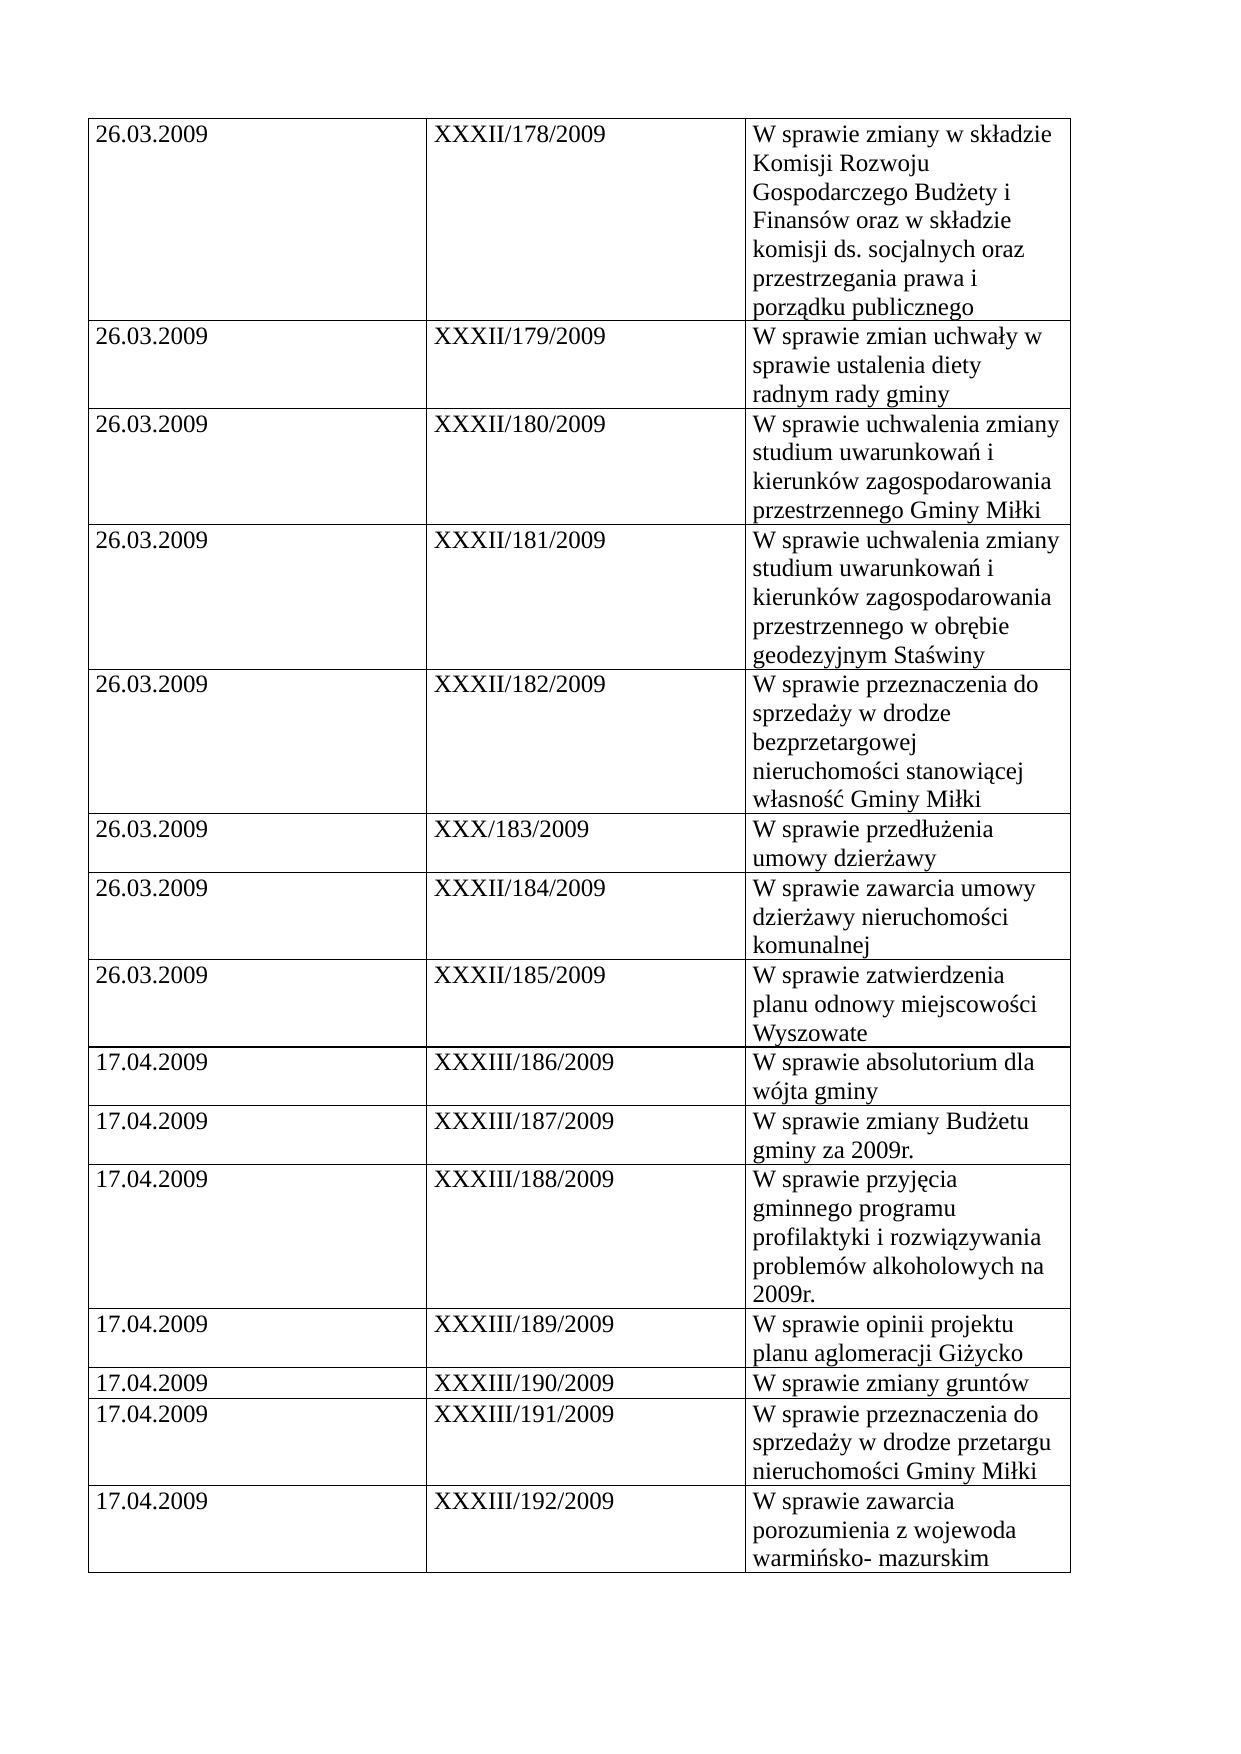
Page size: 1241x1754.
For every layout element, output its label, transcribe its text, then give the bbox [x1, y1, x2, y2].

table_cell XXXII/181/2009 [427, 525, 745, 668]
table_cell XXXII/178/2009 [427, 119, 745, 320]
table_cell 26.03.2009 [89, 525, 426, 668]
table_cell 17.04.2009 [89, 1309, 426, 1367]
table_cell W sprawie zatwierdzenia planu odnowy miejscowości Wyszowate [746, 960, 1070, 1046]
table_cell XXXIII/188/2009 [427, 1165, 745, 1308]
table_cell XXXIII/189/2009 [427, 1309, 745, 1367]
table_cell XXXIII/190/2009 [427, 1368, 745, 1398]
table_cell 26.03.2009 [89, 670, 426, 813]
table_cell W sprawie zmiany w składzie Komisji Rozwoju Gospodarczego Budżety i Finansów oraz w składzie komisji ds. socjalnych oraz przestrzegania prawa i porządku publicznego [746, 119, 1070, 320]
table_cell W sprawie zmiany Budżetu gminy za 2009r. [746, 1106, 1070, 1163]
table_cell 17.04.2009 [89, 1486, 426, 1572]
table_cell 26.03.2009 [89, 873, 426, 959]
table_cell W sprawie zawarcia umowy dzierżawy nieruchomości komunalnej [746, 873, 1070, 959]
table_cell W sprawie przeznaczenia do sprzedaży w drodze przetargu nieruchomości Gminy Miłki [746, 1399, 1070, 1485]
table_cell 26.03.2009 [89, 814, 426, 872]
table_cell W sprawie zawarcia porozumienia z wojewoda warmińsko- mazurskim [746, 1486, 1070, 1572]
table_cell 26.03.2009 [89, 119, 426, 320]
table_cell XXXII/179/2009 [427, 321, 745, 408]
table_cell XXXII/185/2009 [427, 960, 745, 1046]
table_cell XXXII/182/2009 [427, 670, 745, 813]
table_cell W sprawie zmiany gruntów [746, 1368, 1070, 1398]
table_cell W sprawie uchwalenia zmiany studium uwarunkowań i kierunków zagospodarowania przestrzennego Gminy Miłki [746, 409, 1070, 524]
table_cell XXXIII/186/2009 [427, 1048, 745, 1105]
table_cell 17.04.2009 [89, 1368, 426, 1398]
table_cell 26.03.2009 [89, 409, 426, 524]
table_cell W sprawie opinii projektu planu aglomeracji Giżycko [746, 1309, 1070, 1367]
table_cell W sprawie przedłużenia umowy dzierżawy [746, 814, 1070, 872]
table_cell 17.04.2009 [89, 1165, 426, 1308]
table_cell XXXIII/192/2009 [427, 1486, 745, 1572]
table_cell 26.03.2009 [89, 960, 426, 1046]
table_cell XXXIII/191/2009 [427, 1399, 745, 1485]
table_cell XXXII/180/2009 [427, 409, 745, 524]
table_cell 26.03.2009 [89, 321, 426, 408]
table_cell XXX/183/2009 [427, 814, 745, 872]
table_cell 17.04.2009 [89, 1048, 426, 1105]
table_cell 17.04.2009 [89, 1399, 426, 1485]
table_cell W sprawie uchwalenia zmiany studium uwarunkowań i kierunków zagospodarowania przestrzennego w obrębie geodezyjnym Staświny [746, 525, 1070, 668]
table_cell XXXII/184/2009 [427, 873, 745, 959]
table_cell W sprawie przyjęcia gminnego programu profilaktyki i rozwiązywania problemów alkoholowych na 2009r. [746, 1165, 1070, 1308]
table_cell W sprawie przeznaczenia do sprzedaży w drodze bezprzetargowej nieruchomości stanowiącej własność Gminy Miłki [746, 670, 1070, 813]
table_cell XXXIII/187/2009 [427, 1106, 745, 1163]
table_cell W sprawie zmian uchwały w sprawie ustalenia diety radnym rady gminy [746, 321, 1070, 408]
table_cell W sprawie absolutorium dla wójta gminy [746, 1048, 1070, 1105]
table_cell 17.04.2009 [89, 1106, 426, 1163]
